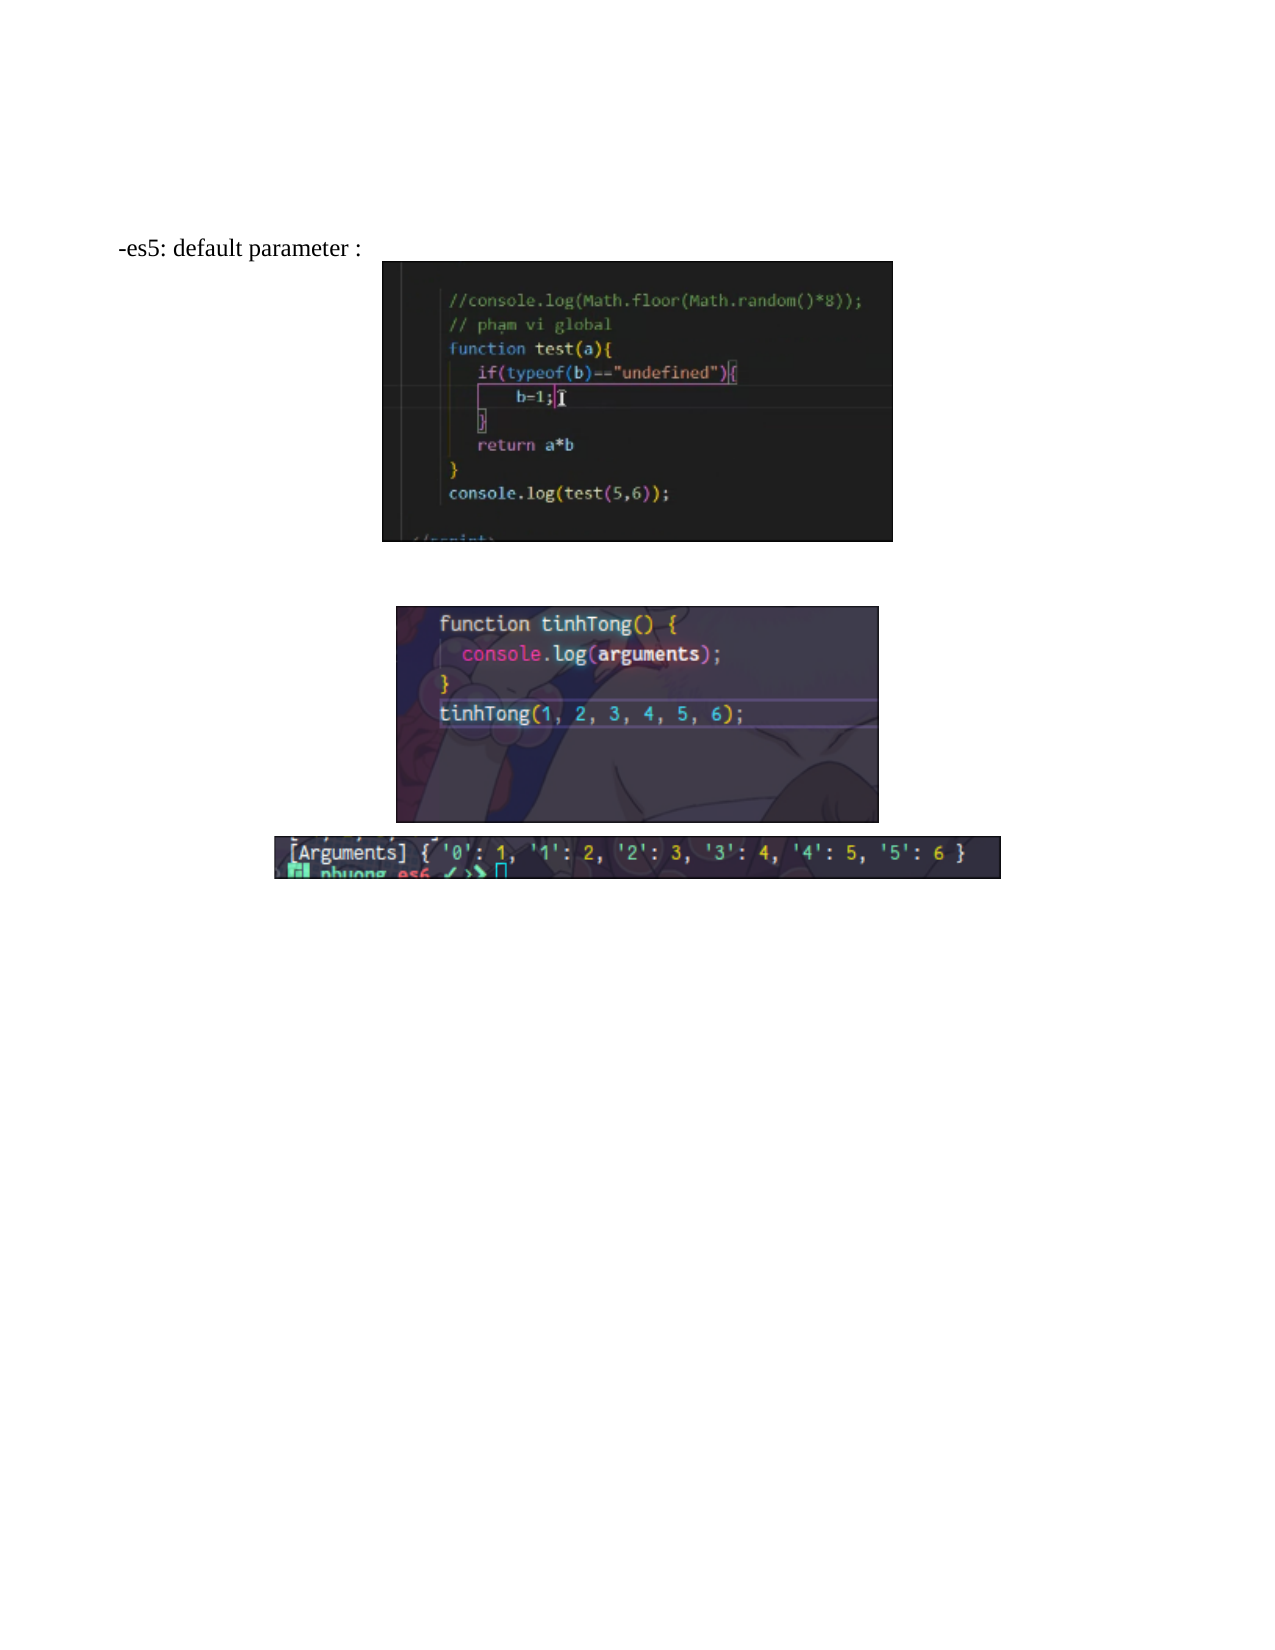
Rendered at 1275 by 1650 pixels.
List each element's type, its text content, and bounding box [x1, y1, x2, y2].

picture [274, 836, 1001, 879]
text -es5: default parameter : [118, 233, 1157, 262]
picture [382, 261, 893, 542]
picture [396, 606, 879, 823]
